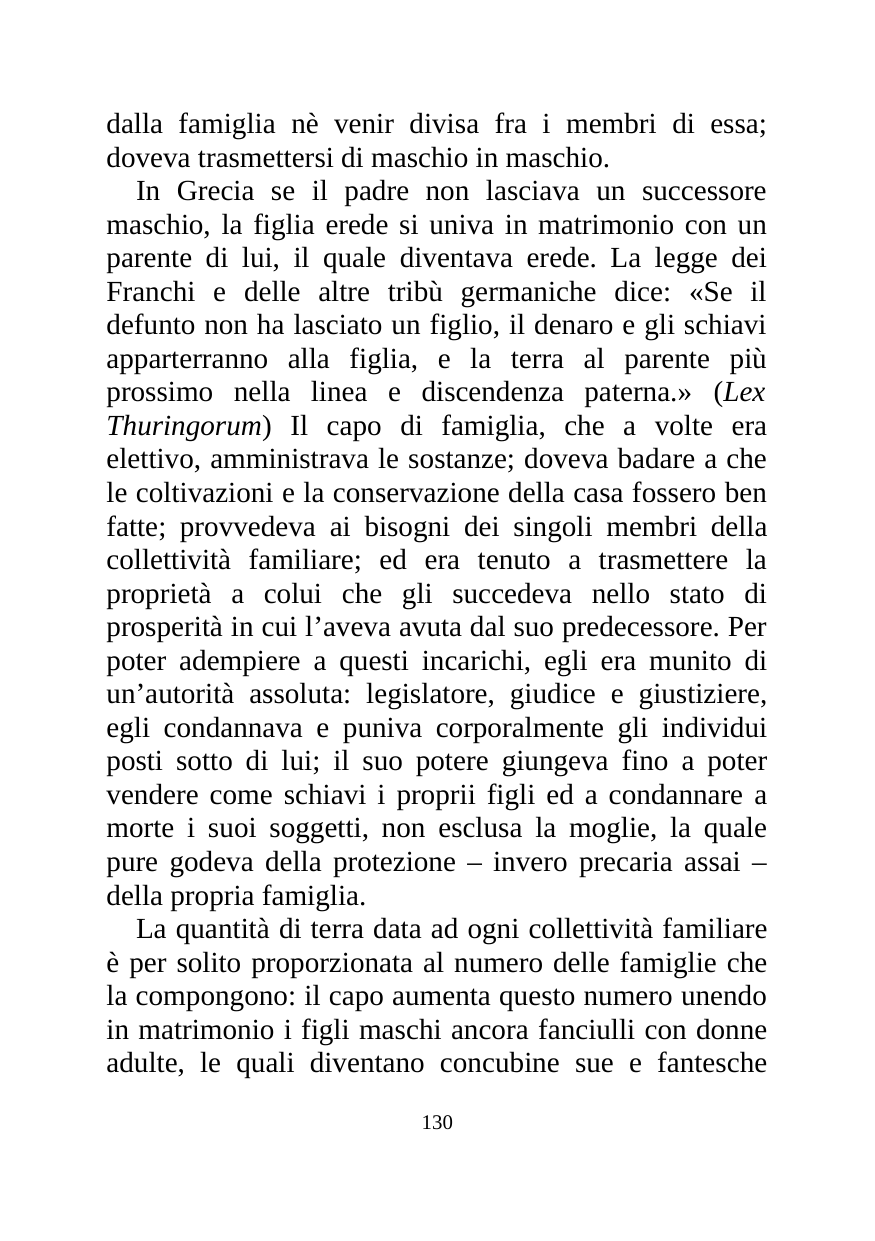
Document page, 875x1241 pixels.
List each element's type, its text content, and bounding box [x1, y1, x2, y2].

text La quantità di terra data ad ogni collettività familiare è per solito proporzionata al numero delle famiglie che la compongono: il capo aumenta questo numero unendo in matrimonio i figli maschi ancora fanciulli con donne adulte, le quali diventano concubine sue e fantesche [106, 911, 768, 1079]
text In Grecia se il padre non lasciava un successore maschio, la figlia erede si univa in matrimonio con un parente di lui, il quale diventava erede. La legge dei Franchi e delle altre tribù germaniche dice: «Se il defunto non ha lasciato un figlio, il denaro e gli schiavi apparterranno alla figlia, e la terra al parente più prossimo nella linea e discendenza paterna.» (Lex Thuringorum) Il capo di famiglia, che a volte era elettivo, amministrava le sostanze; doveva badare a che le coltivazioni e la conservazione della casa fossero ben fatte; provvedeva ai bisogni dei singoli membri della collettività familiare; ed era tenuto a trasmettere la proprietà a colui che gli succedeva nello stato di prosperità in cui l’aveva avuta dal suo predecessore. Per poter adempiere a questi incarichi, egli era munito di un’autorità assoluta: legislatore, giudice e giustiziere, egli condannava e puniva corporalmente gli individui posti sotto di lui; il suo potere giungeva fino a poter vendere come schiavi i proprii figli ed a condannare a morte i suoi soggetti, non esclusa la moglie, la quale pure godeva della protezione – invero precaria assai – della propria famiglia. [106, 173, 768, 911]
text dalla famiglia nè venir divisa fra i membri di essa; doveva trasmettersi di maschio in maschio. [106, 106, 768, 173]
